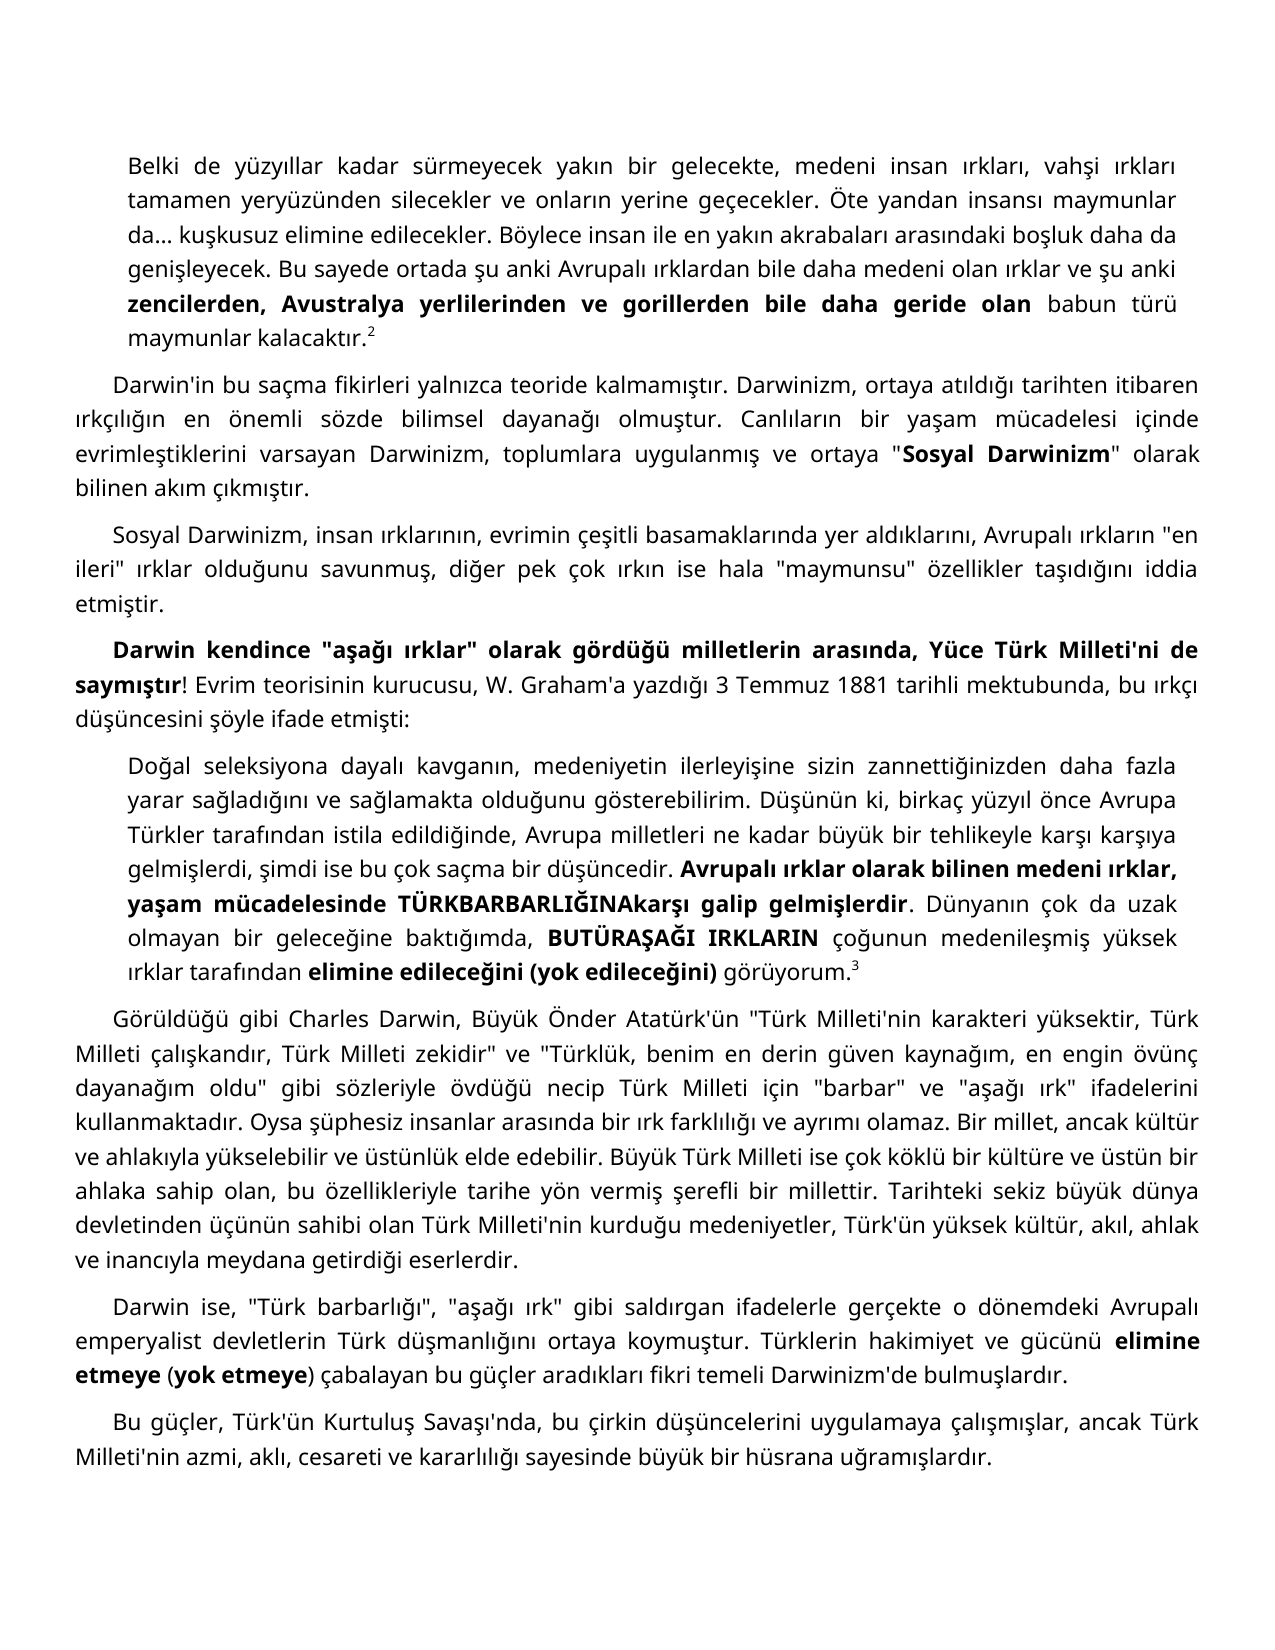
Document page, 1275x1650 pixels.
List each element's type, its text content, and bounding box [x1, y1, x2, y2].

text Belki de yüzyıllar kadar sürmeyecek yakın bir gelecekte, medeni insan ırkları, vahşi ırkları tamamen yeryüzünden silecekler ve onların yerine geçecekler. Öte yandan insansı maymunlar da… kuşkusuz elimine edilecekler. Böylece insan ile en yakın akrabaları arasındaki boşluk daha da genişleyecek. Bu sayede ortada şu anki Avrupalı ırklardan bile daha medeni olan ırklar ve şu anki zencilerden, Avustralya yerlilerinden ve gorillerden bile daha geride olan babun türü maymunlar kalacaktır.2 [127, 150, 1177, 353]
text Darwin'in bu saçma fikirleri yalnızca teoride kalmamıştır. Darwinizm, ortaya atıldığı tarihten itibaren ırkçılığın en önemli sözde bilimsel dayanağı olmuştur. Canlıların bir yaşam mücadelesi içinde evrimleştiklerini varsayan Darwinizm, toplumlara uygulanmış ve ortaya "Sosyal Darwinizm" olarak bilinen akım çıkmıştır. [75, 369, 1200, 503]
text Sosyal Darwinizm, insan ırklarının, evrimin çeşitli basamaklarında yer aldıklarını, Avrupalı ırkların "en ileri" ırklar olduğunu savunmuş, diğer pek çok ırkın ise hala "maymunsu" özellikler taşıdığını iddia etmiştir. [75, 519, 1200, 619]
text Bu güçler, Türk'ün Kurtuluş Savaşı'nda, bu çirkin düşüncelerini uygulamaya çalışmışlar, ancak Türk Milleti'nin azmi, aklı, cesareti ve kararlılığı sayesinde büyük bir hüsrana uğramışlardır. [75, 1406, 1200, 1472]
text Darwin kendince "aşağı ırklar" olarak gördüğü milletlerin arasında, Yüce Türk Milleti'ni de saymıştır! Evrim teorisinin kurucusu, W. Graham'a yazdığı 3 Temmuz 1881 tarihli mektubunda, bu ırkçı düşüncesini şöyle ifade etmişti: [75, 634, 1200, 734]
text Doğal seleksiyona dayalı kavganın, medeniyetin ilerleyişine sizin zannettiğinizden daha fazla yarar sağladığını ve sağlamakta olduğunu gösterebilirim. Düşünün ki, birkaç yüzyıl önce Avrupa Türkler tarafından istila edildiğinde, Avrupa milletleri ne kadar büyük bir tehlikeyle karşı karşıya gelmişlerdi, şimdi ise bu çok saçma bir düşüncedir. Avrupalı ırklar olarak bilinen medeni ırklar, yaşam mücadelesinde TÜRKBARBARLIĞINAkarşı galip gelmişlerdir. Dünyanın çok da uzak olmayan bir geleceğine baktığımda, BUTÜRAŞAĞI IRKLARIN çoğunun medenileşmiş yüksek ırklar tarafından elimine edileceğini (yok edileceğini) görüyorum.3 [127, 750, 1177, 987]
text Görüldüğü gibi Charles Darwin, Büyük Önder Atatürk'ün "Türk Milleti'nin karakteri yüksektir, Türk Milleti çalışkandır, Türk Milleti zekidir" ve "Türklük, benim en derin güven kaynağım, en engin övünç dayanağım oldu" gibi sözleriyle övdüğü necip Türk Milleti için "barbar" ve "aşağı ırk" ifadelerini kullanmaktadır. Oysa şüphesiz insanlar arasında bir ırk farklılığı ve ayrımı olamaz. Bir millet, ancak kültür ve ahlakıyla yükselebilir ve üstünlük elde edebilir. Büyük Türk Milleti ise çok köklü bir kültüre ve üstün bir ahlaka sahip olan, bu özellikleriyle tarihe yön vermiş şerefli bir millettir. Tarihteki sekiz büyük dünya devletinden üçünün sahibi olan Türk Milleti'nin kurduğu medeniyetler, Türk'ün yüksek kültür, akıl, ahlak ve inancıyla meydana getirdiği eserlerdir. [75, 1003, 1200, 1275]
text Darwin ise, "Türk barbarlığı", "aşağı ırk" gibi saldırgan ifadelerle gerçekte o dönemdeki Avrupalı emperyalist devletlerin Türk düşmanlığını ortaya koymuştur. Türklerin hakimiyet ve gücünü elimine etmeye (yok etmeye) çabalayan bu güçler aradıkları fikri temeli Darwinizm'de bulmuşlardır. [75, 1291, 1200, 1391]
